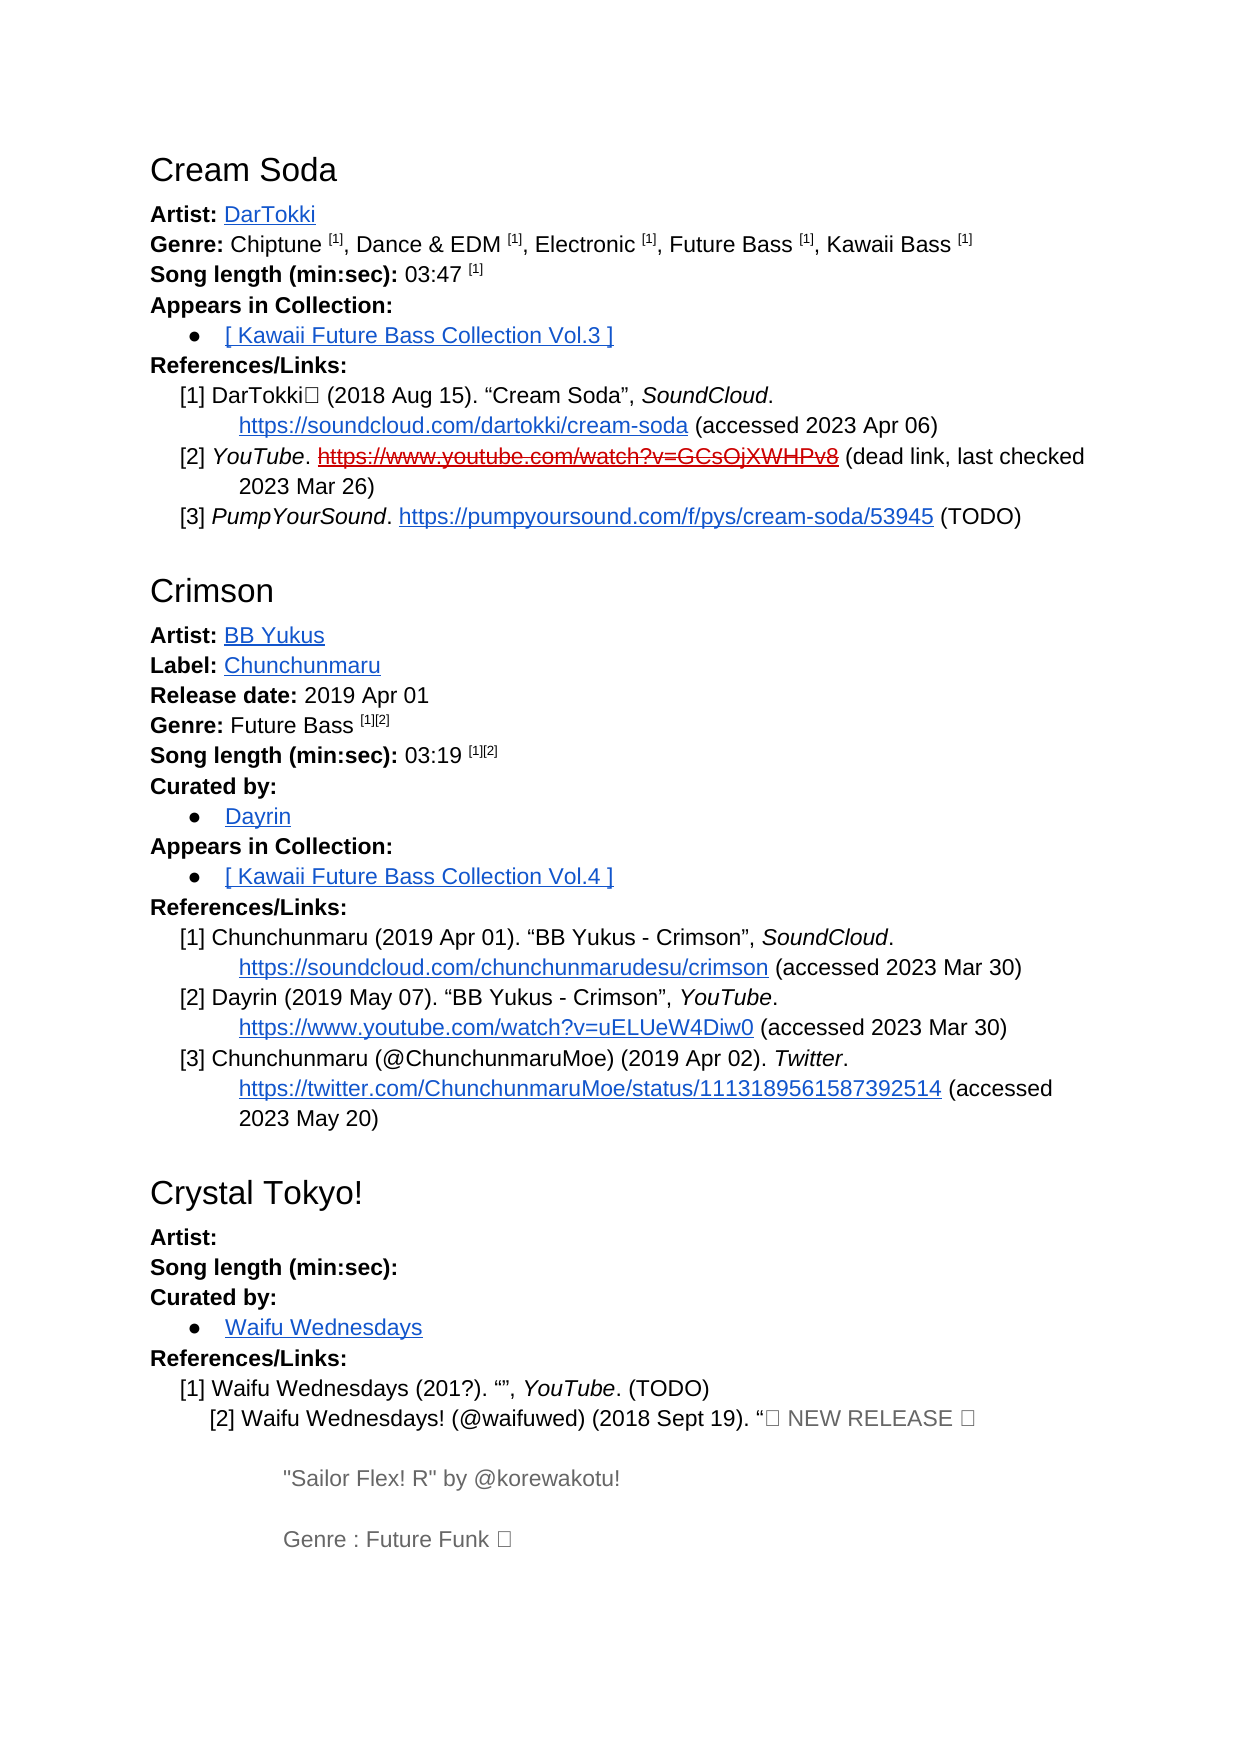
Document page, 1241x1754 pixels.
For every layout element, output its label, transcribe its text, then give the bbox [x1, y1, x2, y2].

list Dayrin [187, 803, 1090, 829]
text Genre: Chiptune [1], Dance & EDM [1], Electronic [1], Future Bass [1], Kawaii Bass [1] [150, 231, 1090, 257]
text [1] Waifu Wednesdays (201?). “”, YouTube. (TODO) [179, 1375, 1090, 1401]
text [2] YouTube. https://www.youtube.com/watch?v=GCsOjXWHPv8 (dead link, last checked 2023 Mar 26) [179, 443, 1090, 499]
text Artist: DarTokki [150, 201, 1090, 227]
text Appears in Collection: [150, 833, 1090, 859]
list [ Kawaii Future Bass Collection Vol.4 ] [187, 863, 1090, 890]
text [3] Chunchunmaru (@ChunchunmaruMoe) (2019 Apr 02). Twitter. https://twitter.com/ChunchunmaruMoe/status/1113189561587392514 (accessed 2023 May 20) [179, 1044, 1090, 1131]
text References/Links: [150, 352, 1090, 378]
list [ Kawaii Future Bass Collection Vol.3 ] [187, 322, 1090, 348]
text Label: Chunchunmaru [150, 652, 1090, 678]
text References/Links: [150, 1344, 1090, 1371]
text [1] Chunchunmaru (2019 Apr 01). “BB Yukus - Crimson”, SoundCloud. https://soundcloud.com/chunchunmarudesu/crimson (accessed 2023 Mar 30) [179, 924, 1090, 980]
subtitle Crystal Tokyo! [150, 1173, 1090, 1211]
text Song length (min:sec): 03:47 [1] [150, 261, 1090, 288]
text Curated by: [150, 1284, 1090, 1310]
text Release date: 2019 Apr 01 [150, 682, 1090, 708]
subtitle Crimson [150, 571, 1090, 609]
text Artist: [150, 1224, 1090, 1250]
text Appears in Collection: [150, 292, 1090, 318]
text [2] Dayrin (2019 May 07). “BB Yukus - Crimson”, YouTube. https://www.youtube.com/watch?v=uELUeW4Diw0 (accessed 2023 Mar 30) [179, 984, 1090, 1041]
text [1] DarTokki✨ (2018 Aug 15). “Cream Soda”, SoundCloud. https://soundcloud.com/dartokki/cream-soda (accessed 2023 Apr 06) [179, 382, 1090, 439]
subtitle Cream Soda [150, 150, 1090, 188]
text Song length (min:sec): [150, 1254, 1090, 1280]
text [2] Waifu Wednesdays! (@waifuwed) (2018 Sept 19). “🚨 NEW RELEASE 🚨 "Sailor Flex! R" by @korewakotu! Genre : Future Funk 🎸 [209, 1405, 1090, 1582]
text Artist: BB Yukus [150, 622, 1090, 648]
text Genre: Future Bass [1][2] [150, 712, 1090, 739]
text References/Links: [150, 893, 1090, 920]
list Waifu Wednesdays [187, 1314, 1090, 1341]
text [3] PumpYourSound. https://pumpyoursound.com/f/pys/cream-soda/53945 (TODO) [179, 503, 1090, 529]
text Song length (min:sec): 03:19 [1][2] [150, 742, 1090, 769]
text Curated by: [150, 773, 1090, 799]
